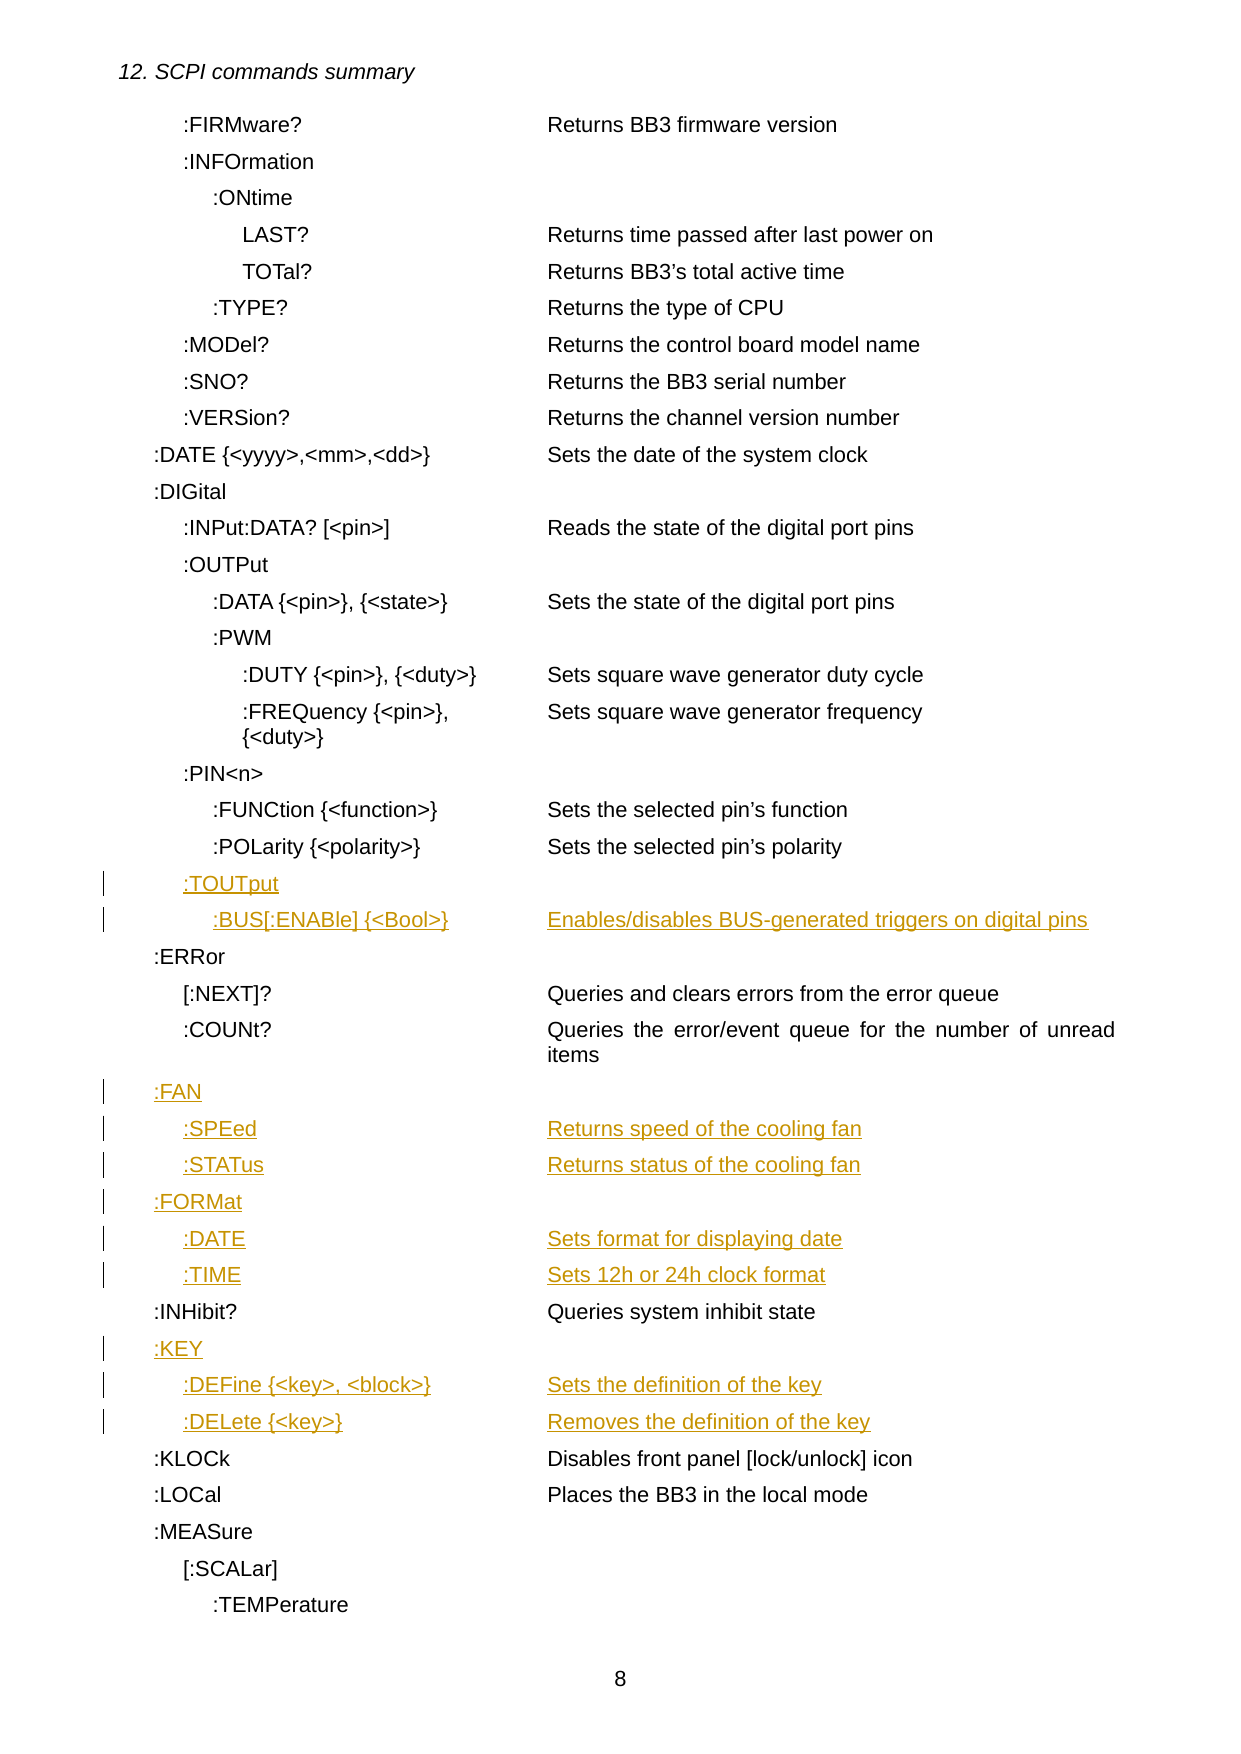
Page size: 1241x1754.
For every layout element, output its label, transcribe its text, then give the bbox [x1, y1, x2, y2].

table_cell :MEASure [118, 1513, 541, 1550]
table_cell Places the BB3 in the local mode [541, 1477, 1122, 1513]
table_cell Sets the date of the system clock [541, 436, 1122, 473]
table_cell Returns the BB3 serial number [541, 363, 1122, 399]
table_cell :PIN<n> [118, 755, 541, 791]
table_cell :FAN [118, 1073, 541, 1110]
table_cell [541, 865, 1122, 901]
table_cell [:SCALar] [118, 1550, 541, 1587]
table_cell Returns the type of CPU [541, 290, 1122, 326]
table_cell :FREQuency {<pin>}, {<duty>} [118, 693, 541, 755]
table_cell :POLarity {<polarity>} [118, 828, 541, 865]
table_cell Queries system inhibit state [541, 1293, 1122, 1330]
table_cell [541, 620, 1122, 656]
table_cell :TIME [118, 1257, 541, 1293]
table_cell :TOUTput [118, 865, 541, 901]
table_cell TOTal? [118, 253, 541, 289]
table_cell Returns the control board model name [541, 326, 1122, 363]
table_cell [541, 938, 1122, 975]
table_cell :INPut:DATA? [<pin>] [118, 510, 541, 546]
table_cell [541, 1073, 1122, 1110]
table_cell Returns time passed after last power on [541, 216, 1122, 253]
table_cell :COUNt? [118, 1011, 541, 1073]
table_cell :DELete {<key>} [118, 1403, 541, 1440]
table_cell Sets the selected pin’s polarity [541, 828, 1122, 865]
table_cell [:NEXT]? [118, 975, 541, 1011]
table_cell :FORMat [118, 1183, 541, 1220]
table_cell [541, 180, 1122, 216]
table_cell :INFOrmation [118, 143, 541, 179]
table_cell Sets the selected pin’s function [541, 791, 1122, 828]
table_cell [541, 1550, 1122, 1587]
table_cell [541, 1513, 1122, 1550]
table_cell Returns BB3 firmware version [541, 106, 1122, 143]
table_cell :PWM [118, 620, 541, 656]
table_cell Returns status of the cooling fan [541, 1147, 1122, 1183]
table_cell :ERRor [118, 938, 541, 975]
table_cell :SNO? [118, 363, 541, 399]
table_cell [541, 143, 1122, 179]
table_cell :DATE [118, 1220, 541, 1257]
table_cell :KEY [118, 1330, 541, 1367]
table_cell :STATus [118, 1147, 541, 1183]
table_cell :DATA {<pin>}, {<state>} [118, 583, 541, 619]
table_cell Sets 12h or 24h clock format [541, 1257, 1122, 1293]
table_cell LAST? [118, 216, 541, 253]
table_cell Sets the state of the digital port pins [541, 583, 1122, 619]
table_cell [541, 473, 1122, 509]
table_cell Sets square wave generator frequency [541, 693, 1122, 755]
table_cell Sets format for displaying date [541, 1220, 1122, 1257]
table_cell :DEFine {<key>, <block>} [118, 1367, 541, 1403]
table_cell :MODel? [118, 326, 541, 363]
table_cell Removes the definition of the key [541, 1403, 1122, 1440]
table_cell Queries the error/event queue for the number of unread items [541, 1011, 1122, 1073]
table_cell [541, 755, 1122, 791]
table_cell :DATE {<yyyy>,<mm>,<dd>} [118, 436, 541, 473]
table_cell :OUTPut [118, 546, 541, 583]
table_cell Sets the definition of the key [541, 1367, 1122, 1403]
table_cell :DUTY {<pin>}, {<duty>} [118, 656, 541, 693]
table_cell Sets square wave generator duty cycle [541, 656, 1122, 693]
table_cell Disables front panel [lock/unlock] icon [541, 1440, 1122, 1477]
table_cell :KLOCk [118, 1440, 541, 1477]
table_cell [541, 1587, 1122, 1623]
table_cell :DIGital [118, 473, 541, 509]
table_cell :ONtime [118, 180, 541, 216]
table_cell [541, 1330, 1122, 1367]
table_cell :BUS[:ENABle] {<Bool>} [118, 901, 541, 938]
table_cell Queries and clears errors from the error queue [541, 975, 1122, 1011]
table_cell Returns the channel version number [541, 400, 1122, 436]
table_cell :TEMPerature [118, 1587, 541, 1623]
table_cell Reads the state of the digital port pins [541, 510, 1122, 546]
table_cell [541, 546, 1122, 583]
table_cell :FUNCtion {<function>} [118, 791, 541, 828]
table_cell :SPEed [118, 1110, 541, 1147]
table_cell :LOCal [118, 1477, 541, 1513]
table_cell Returns speed of the cooling fan [541, 1110, 1122, 1147]
table_cell :TYPE? [118, 290, 541, 326]
table_cell :VERSion? [118, 400, 541, 436]
table_cell Returns BB3’s total active time [541, 253, 1122, 289]
table_cell [541, 1183, 1122, 1220]
table_cell :FIRMware? [118, 106, 541, 143]
table_cell :INHibit? [118, 1293, 541, 1330]
table_cell Enables/disables BUS-generated triggers on digital pins [541, 901, 1122, 938]
